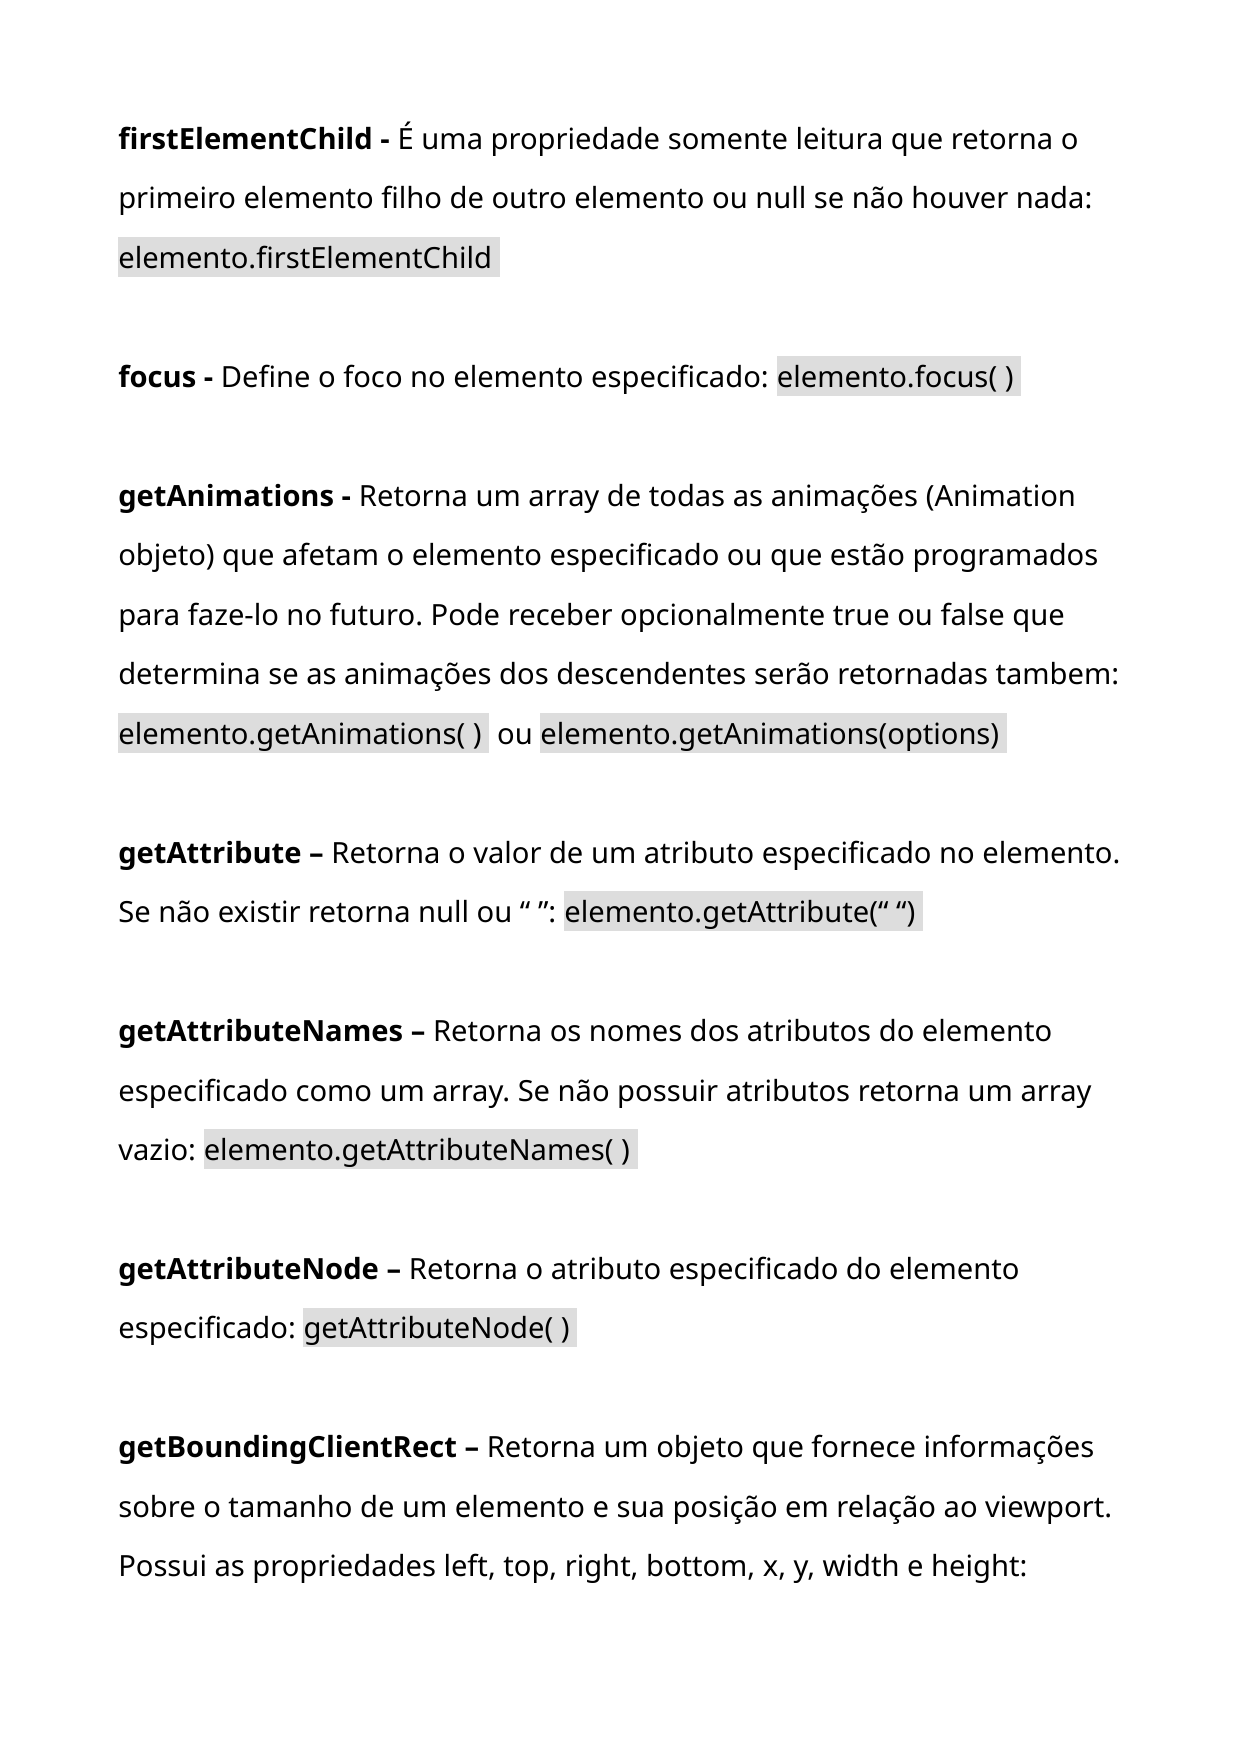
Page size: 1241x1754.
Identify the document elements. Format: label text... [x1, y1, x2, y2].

text getBoundingClientRect – Retorna um objeto que fornece informações sobre o tamanho de um elemento e sua posição em relação ao viewport. Possui as propriedades left, top, right, bottom, x, y, width e height: [118, 1427, 1122, 1585]
text elemento.getAnimations( ) ou elemento.getAnimations(options) [118, 713, 1122, 753]
text getAttributeNode – Retorna o atributo especificado do elemento especificado: getAttributeNode( ) [118, 1248, 1122, 1347]
text getAttribute – Retorna o valor de um atributo especificado no elemento. Se não existir retorna null ou “ ”: elemento.getAttribute(“ “) [118, 832, 1122, 931]
text getAnimations - Retorna um array de todas as animações (Animation objeto) que afetam o elemento especificado ou que estão programados para faze-lo no futuro. Pode receber opcionalmente true ou false que determina se as animações dos descendentes serão retornadas tambem: [118, 475, 1122, 693]
text focus - Define o foco no elemento especificado: elemento.focus( ) [118, 356, 1122, 396]
text firstElementChild - É uma propriedade somente leitura que retorna o primeiro elemento filho de outro elemento ou null se não houver nada: elemento.firstElementChild [118, 118, 1122, 277]
text getAttributeNames – Retorna os nomes dos atributos do elemento especificado como um array. Se não possuir atributos retorna um array vazio: elemento.getAttributeNames( ) [118, 1010, 1122, 1169]
